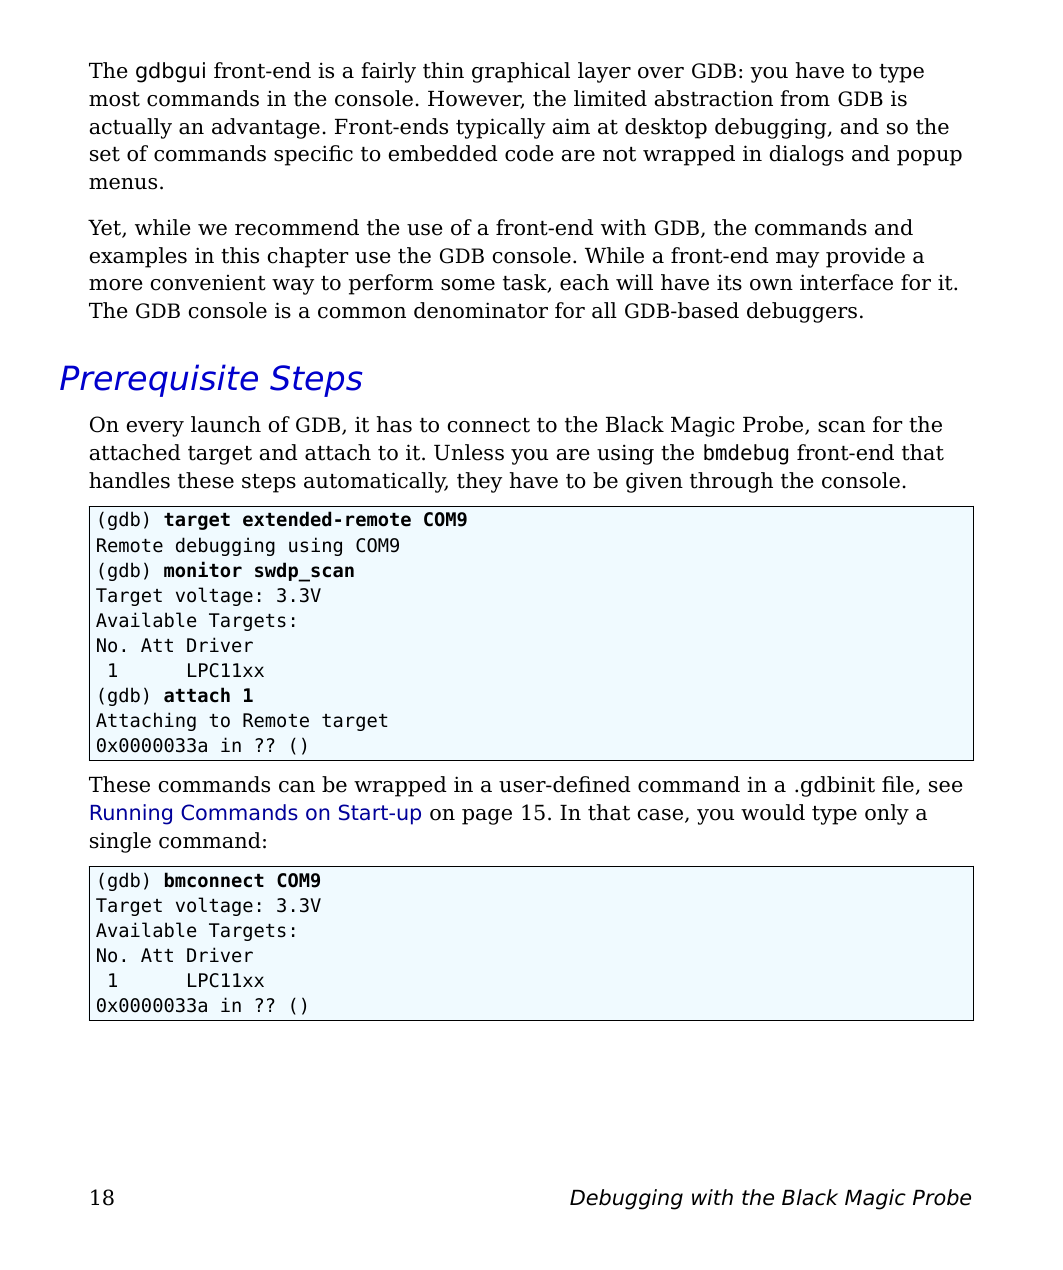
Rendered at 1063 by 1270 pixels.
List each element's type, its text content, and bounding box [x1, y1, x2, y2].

text (gdb) monitor swdp_scan [90, 556, 973, 581]
text Available Targets: [90, 606, 973, 631]
text (gdb) bmconnect COM9 [90, 867, 973, 891]
text Yet, while we recommend the use of a front-end with GDB, the commands and examples in this chapter use the GDB console. While a front-end may provide a more convenient way to perform some task, each will have its own interface for it. The GDB console is a common denominator for all GDB-based debuggers. [88, 216, 974, 323]
text 1 LPC11xx [90, 966, 973, 991]
text These commands can be wrapped in a user-defined command in a .gdbinit file, see Running Commands on Start-up on page 15. In that case, you would type only a single command: [88, 773, 974, 853]
text The gdbgui front-end is a fairly thin graphical layer over GDB: you have to type most commands in the console. However, the limited abstraction from GDB is actually an advantage. Front-ends typically aim at desktop debugging, and so the set of commands specific to embedded code are not wrapped in dialogs and popup menus. [88, 59, 974, 194]
text No. Att Driver [90, 631, 973, 656]
text Available Targets: [90, 916, 973, 941]
text Target voltage: 3.3V [90, 581, 973, 606]
text Target voltage: 3.3V [90, 891, 973, 916]
text Remote debugging using COM9 [90, 531, 973, 556]
subtitle Prerequisite Steps [59, 359, 974, 398]
text (gdb) target extended-remote COM9 [90, 507, 973, 531]
text 0x0000033a in ?? () [90, 731, 973, 760]
text 1 LPC11xx [90, 656, 973, 681]
text 0x0000033a in ?? () [90, 991, 973, 1020]
text (gdb) attach 1 [90, 681, 973, 706]
text Attaching to Remote target [90, 706, 973, 731]
text No. Att Driver [90, 941, 973, 966]
text On every launch of GDB, it has to connect to the Black Magic Probe, scan for the attached target and attach to it. Unless you are using the bmdebug front-end that handles these steps automatically, they have to be given through the console. [88, 413, 974, 493]
